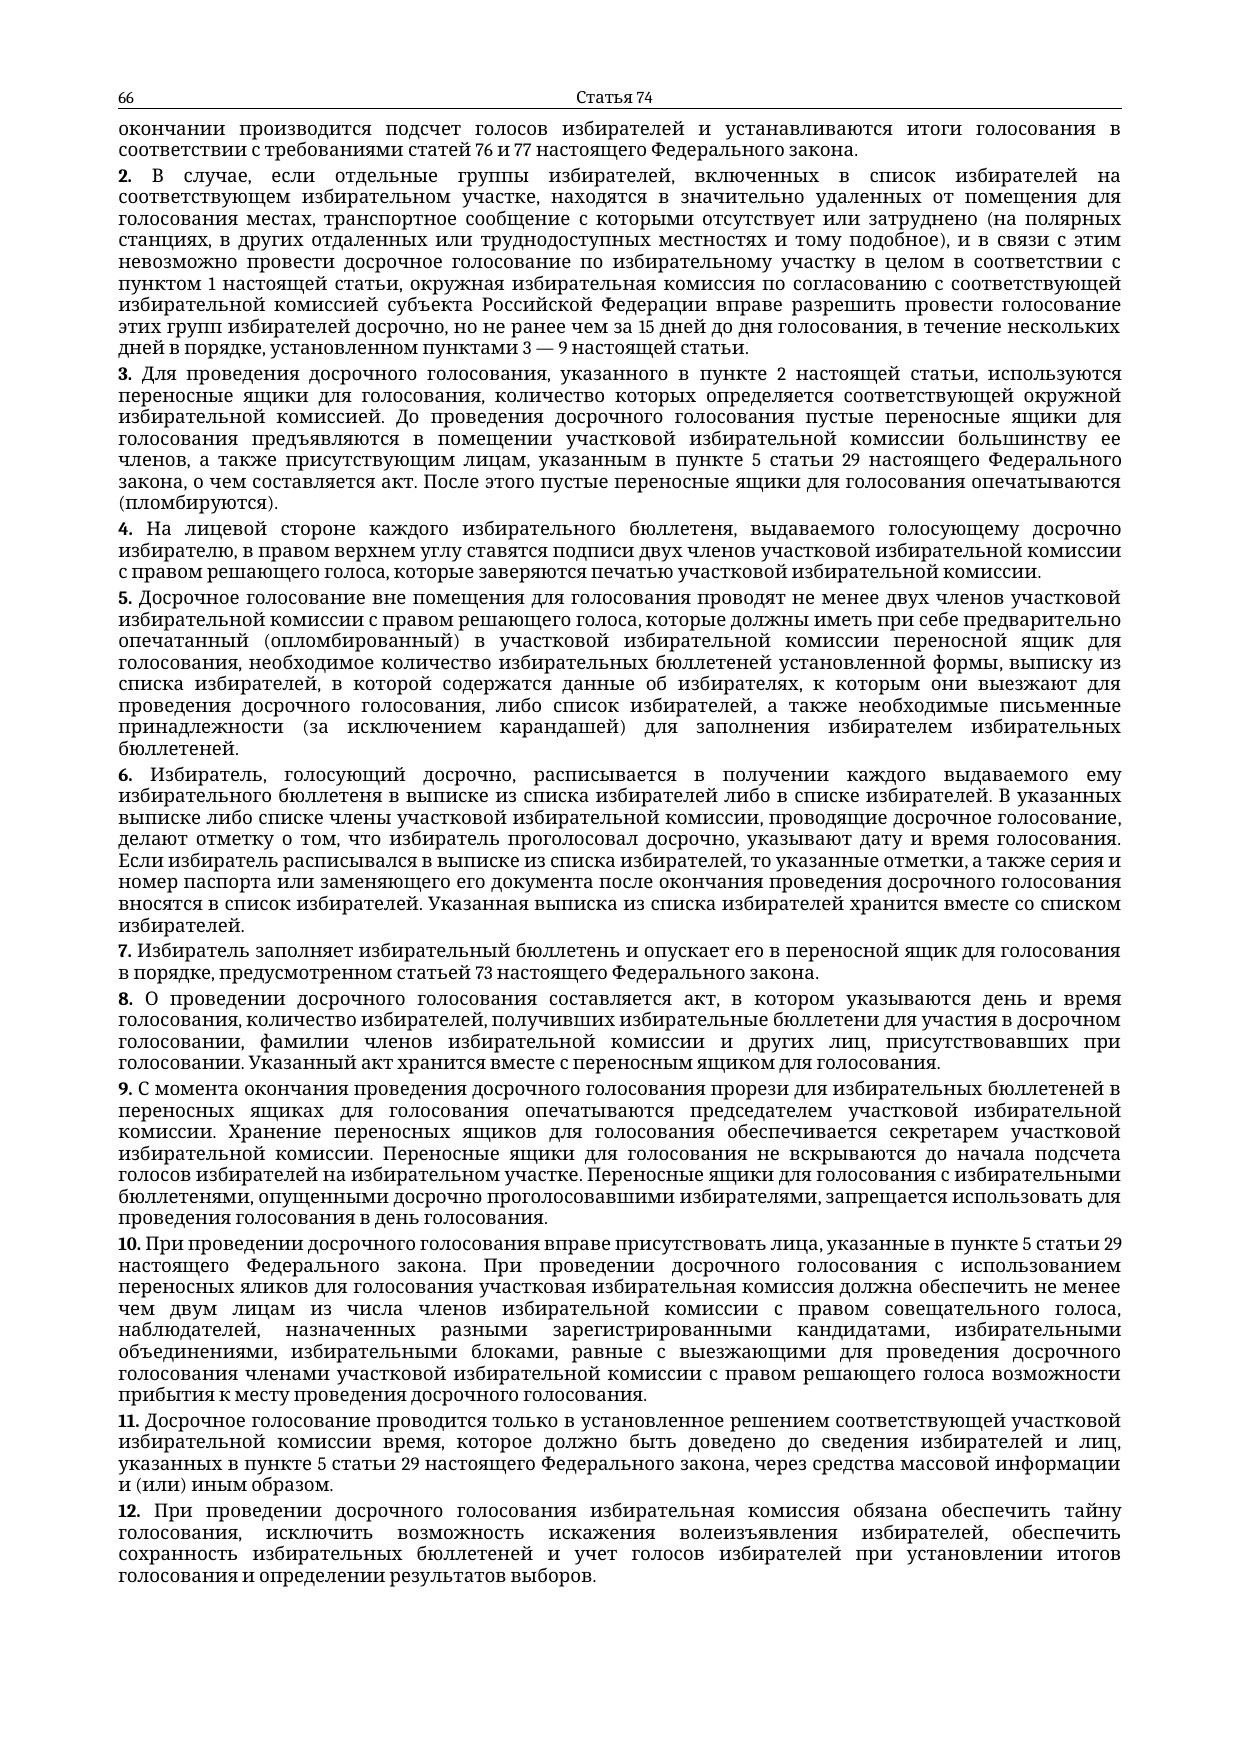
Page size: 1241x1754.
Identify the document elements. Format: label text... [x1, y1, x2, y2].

text 9. С момента окончания проведения досрочного голосования прорези для избирательных бюллетеней в переносных ящиках для голосования опечатываются председателем участковой избирательной комиссии. Хранение переносных ящиков для голосования обеспечивается секретарем участковой избирательной комиссии. Переносные ящики для голосования не вскрываются до начала подсчета голосов избирателей на избирательном участке. Переносные ящики для голосования с избирательными бюллетенями, опущенными досрочно проголосовавшими избирателями, запрещается использовать для проведения голосования в день голосования. [118, 1078, 1122, 1229]
text 5. Досрочное голосование вне помещения для голосования проводят не менее двух членов участковой избирательной комиссии с правом решающего голоса, которые должны иметь при себе предварительно опечатанный (опломбированный) в участковой избирательной комиссии переносной ящик для голосования, необходимое количество избирательных бюллетеней установленной формы, выписку из списка избирателей, в которой содержатся данные об избирателях, к которым они выезжают для проведения досрочного голосования, либо список избирателей, а также необходимые письменные принадлежности (за исключением карандашей) для заполнения избирателем избирательных бюллетеней. [118, 587, 1122, 760]
text 11. Досрочное голосование проводится только в установленное решением соответствующей участковой избирательной комиссии время, которое должно быть доведено до сведения избирателей и лиц, указанных в пункте 5 статьи 29 настоящего Федерального закона, через средства массовой информации и (или) иным образом. [118, 1410, 1122, 1497]
text окончании производится подсчет голосов избирателей и устанавливаются итоги голосования в соответствии с требованиями статей 76 и 77 настоящего Федерального закона. [118, 118, 1122, 161]
text 7. Избиратель заполняет избирательный бюллетень и опускает его в переносной ящик для голосования в порядке, предусмотренном статьей 73 настоящего Федерального закона. [118, 941, 1122, 984]
text 12. При проведении досрочного голосования избирательная комиссия обязана обеспечить тайну голосования, исключить возможность искажения волеизъявления избирателей, обеспечить сохранность избирательных бюллетеней и учет голосов избирателей при установлении итогов голосования и определении результатов выборов. [118, 1501, 1122, 1587]
text 10. При проведении досрочного голосования вправе присутствовать лица, указанные в пункте 5 статьи 29 настоящего Федерального закона. При проведении досрочного голосования с использованием переносных яликов для голосования участковая избирательная комиссия должна обеспечить не менее чем двум лицам из числа членов избирательной комиссии с правом совещательного голоса, наблюдателей, назначенных разными зарегистрированными кандидатами, избирательными объединениями, избирательными блоками, равные с выезжающими для проведения досрочного голосования членами участковой избирательной комиссии с правом решающего голоса возможности прибытия к месту проведения досрочного голосования. [118, 1234, 1122, 1406]
text 3. Для проведения досрочного голосования, указанного в пункте 2 настоящей статьи, используются переносные ящики для голосования, количество которых определяется соответствующей окружной избирательной комиссией. До проведения досрочного голосования пустые переносные ящики для голосования предъявляются в помещении участковой избирательной комиссии большинству ее членов, а также присутствующим лицам, указанным в пункте 5 статьи 29 настоящего Федерального закона, о чем составляется акт. После этого пустые переносные ящики для голосования опечатываются (пломбируются). [118, 363, 1122, 514]
text 2. В случае, если отдельные группы избирателей, включенных в список избирателей на соответствующем избирательном участке, находятся в значительно удаленных от помещения для голосования местах, транспортное сообщение с которыми отсутствует или затруднено (на полярных станциях, в других отдаленных или труднодоступных местностях и тому подобное), и в связи с этим невозможно провести досрочное голосование по избирательному участку в целом в соответствии с пунктом 1 настоящей статьи, окружная избирательная комиссия по согласованию с соответствующей избирательной комиссией субъекта Российской Федерации вправе разрешить провести голосование этих групп избирателей досрочно, но не ранее чем за 15 дней до дня голосования, в течение нескольких дней в порядке, установленном пунктами 3 — 9 настоящей статьи. [118, 165, 1122, 359]
text 6. Избиратель, голосующий досрочно, расписывается в получении каждого выдаваемого ему избирательного бюллетеня в выписке из списка избирателей либо в списке избирателей. В указанных выписке либо списке члены участковой избирательной комиссии, проводящие досрочное голосование, делают отметку о том, что избиратель проголосовал досрочно, указывают дату и время голосования. Если избиратель расписывался в выписке из списка избирателей, то указанные отметки, а также серия и номер паспорта или заменяющего его документа после окончания проведения досрочного голосования вносятся в список избирателей. Указанная выписка из списка избирателей хранится вместе со списком избирателей. [118, 764, 1122, 937]
text 8. О проведении досрочного голосования составляется акт, в котором указываются день и время голосования, количество избирателей, получивших избирательные бюллетени для участия в досрочном голосовании, фамилии членов избирательной комиссии и других лиц, присутствовавших при голосовании. Указанный акт хранится вместе с переносным ящиком для голосования. [118, 988, 1122, 1074]
text 4. На лицевой стороне каждого избирательного бюллетеня, выдаваемого голосующему досрочно избирателю, в правом верхнем углу ставятся подписи двух членов участковой избирательной комиссии с правом решающего голоса, которые заверяются печатью участковой избирательной комиссии. [118, 519, 1122, 583]
